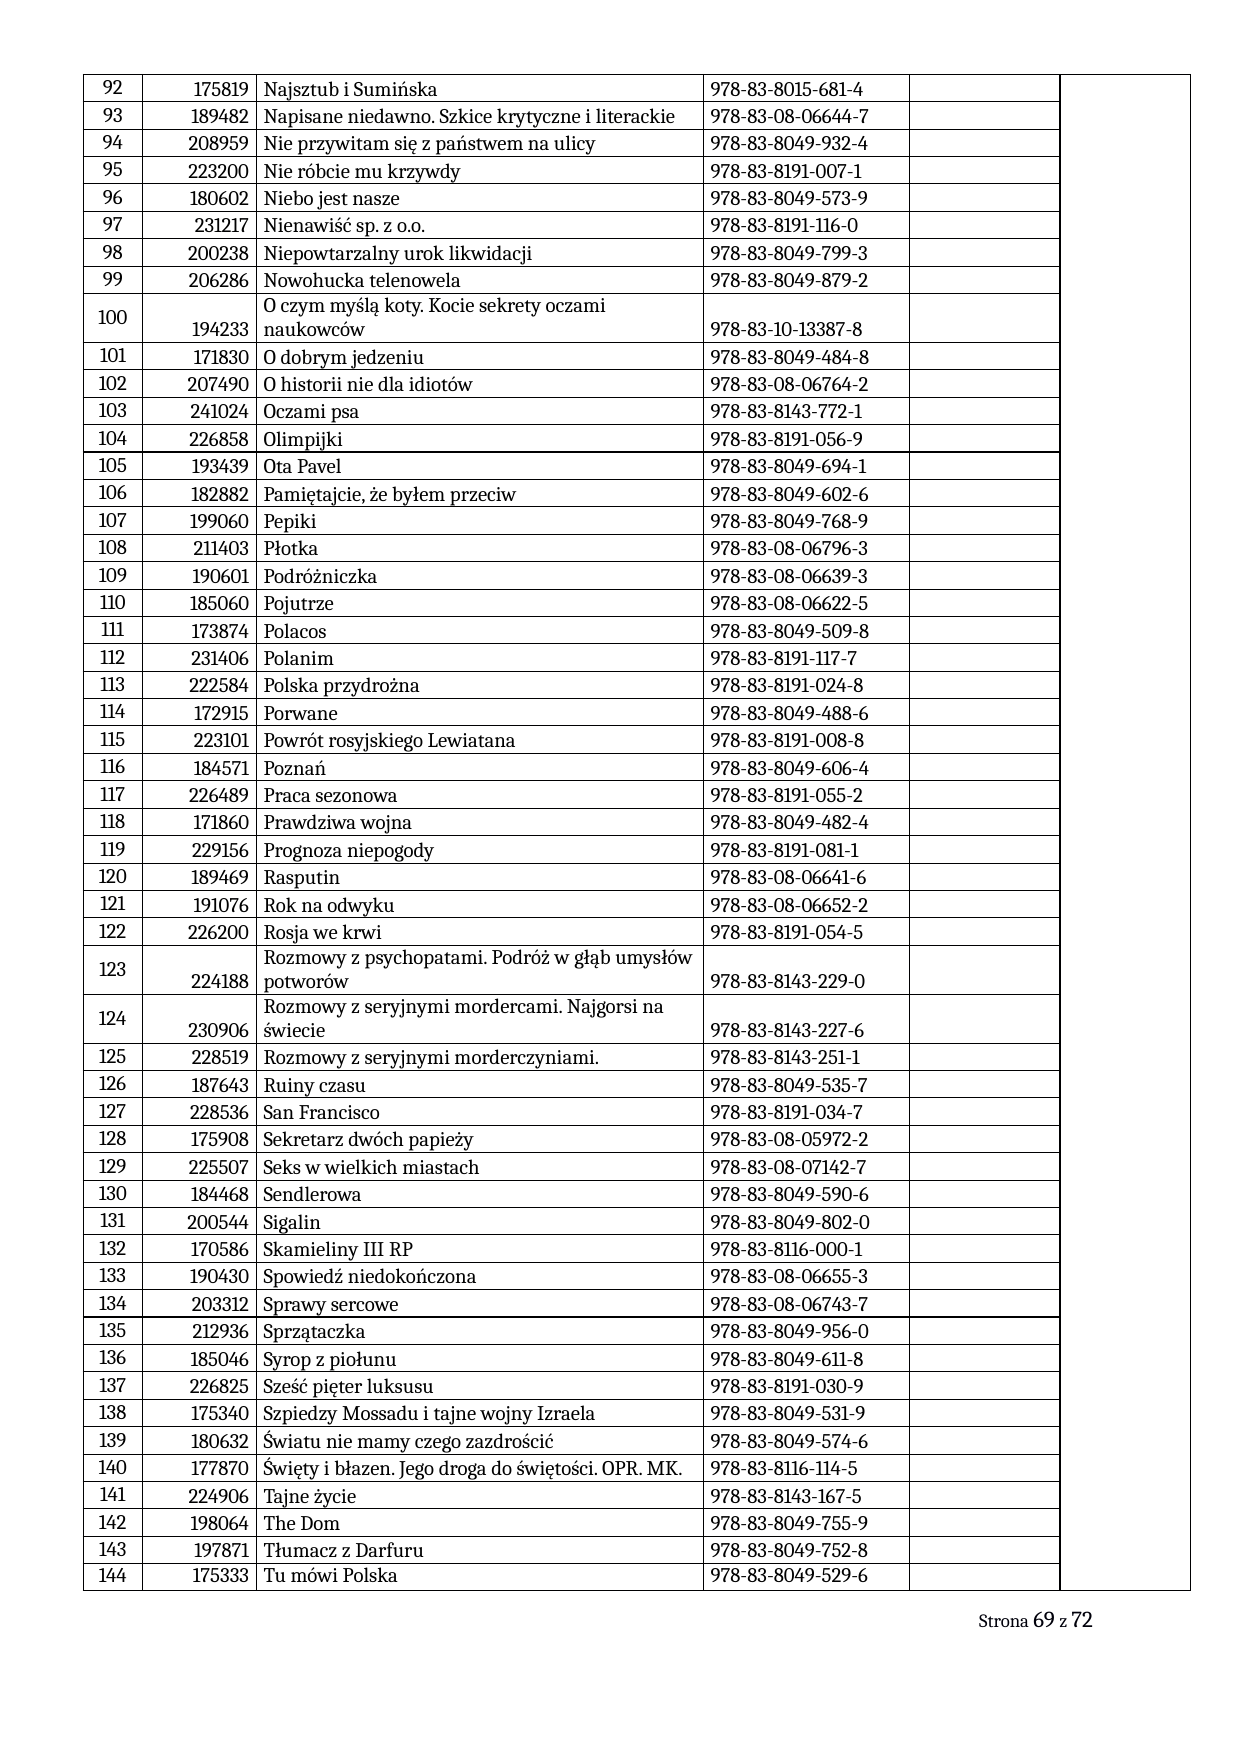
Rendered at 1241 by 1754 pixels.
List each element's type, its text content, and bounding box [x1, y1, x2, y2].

table_cell 978-83-08-07142-7 [704, 1153, 909, 1179]
table_cell Skamieliny III RP [257, 1235, 703, 1262]
table_cell 104 [84, 425, 142, 451]
table_cell [910, 699, 1059, 725]
table_cell 126 [84, 1071, 142, 1097]
table_cell 978-83-08-06652-2 [704, 891, 909, 917]
table_cell 978-83-08-06622-5 [704, 590, 909, 616]
table_cell 978-83-8191-024-8 [704, 672, 909, 698]
table_cell 187643 [143, 1071, 256, 1097]
table_cell Rozmowy z seryjnymi morderczyniami. [257, 1044, 703, 1070]
table_cell 194233 [143, 294, 256, 342]
table_cell 224906 [143, 1482, 256, 1508]
table_cell 143 [84, 1537, 142, 1563]
table_cell [910, 294, 1059, 342]
table_cell [910, 946, 1059, 993]
table_cell Podróżniczka [257, 562, 703, 588]
table_cell 189482 [143, 102, 256, 128]
table_cell 140 [84, 1455, 142, 1481]
table_cell Płotka [257, 535, 703, 561]
table_cell 189469 [143, 864, 256, 890]
table_cell 978-83-8049-488-6 [704, 699, 909, 725]
table_cell 93 [84, 102, 142, 128]
table_cell Seks w wielkich miastach [257, 1153, 703, 1179]
table_cell 226858 [143, 425, 256, 451]
table_cell Praca sezonowa [257, 781, 703, 808]
table_cell [910, 398, 1059, 424]
table_cell Ruiny czasu [257, 1071, 703, 1097]
table_cell Niebo jest nasze [257, 184, 703, 211]
table_cell Święty i błazen. Jego droga do świętości. OPR. MK. [257, 1455, 703, 1481]
table_cell [910, 453, 1059, 479]
table_cell Sigalin [257, 1208, 703, 1234]
table_cell 96 [84, 184, 142, 211]
table_cell 193439 [143, 453, 256, 479]
table_cell 978-83-08-06796-3 [704, 535, 909, 561]
table_cell [910, 644, 1059, 671]
table_cell Nienawiść sp. z o.o. [257, 212, 703, 238]
table_cell [910, 370, 1059, 397]
table_cell Polska przydrożna [257, 672, 703, 698]
table_cell 978-83-8049-611-8 [704, 1345, 909, 1371]
table_cell [910, 425, 1059, 451]
table_cell 94 [84, 130, 142, 156]
table_cell 173874 [143, 617, 256, 643]
table_cell [910, 864, 1059, 890]
table_cell 182882 [143, 480, 256, 506]
table_cell 978-83-08-06743-7 [704, 1290, 909, 1316]
table_cell 142 [84, 1509, 142, 1536]
table_cell 130 [84, 1181, 142, 1207]
table_cell Sprzątaczka [257, 1318, 703, 1344]
table_cell 978-83-08-06764-2 [704, 370, 909, 397]
table_cell 978-83-8049-484-8 [704, 343, 909, 369]
table_cell 185060 [143, 590, 256, 616]
table_cell 105 [84, 453, 142, 479]
table_cell [910, 1290, 1059, 1316]
table_cell Olimpijki [257, 425, 703, 451]
table_cell Spowiedź niedokończona [257, 1263, 703, 1289]
table_cell [910, 75, 1059, 101]
table_cell [910, 239, 1059, 266]
table_cell 117 [84, 781, 142, 808]
table_cell 95 [84, 157, 142, 183]
table_cell 208959 [143, 130, 256, 156]
table_cell [910, 672, 1059, 698]
table_cell [910, 480, 1059, 506]
table_cell Sześć pięter luksusu [257, 1372, 703, 1399]
table_cell [910, 918, 1059, 944]
table_cell 978-83-8049-755-9 [704, 1509, 909, 1536]
table_cell Tu mówi Polska [257, 1564, 703, 1590]
table_cell [910, 754, 1059, 780]
table_cell [910, 130, 1059, 156]
table_cell 92 [84, 75, 142, 101]
table_cell [910, 1400, 1059, 1426]
table_cell 134 [84, 1290, 142, 1316]
table_cell O dobrym jedzeniu [257, 343, 703, 369]
table_cell 978-83-8049-956-0 [704, 1318, 909, 1344]
table_cell 978-83-8049-932-4 [704, 130, 909, 156]
table_cell O historii nie dla idiotów [257, 370, 703, 397]
table_cell 120 [84, 864, 142, 890]
table_cell Ota Pavel [257, 453, 703, 479]
table_cell 978-83-08-06639-3 [704, 562, 909, 588]
table_cell 978-83-8049-799-3 [704, 239, 909, 266]
table_cell 100 [84, 294, 142, 342]
table_cell 123 [84, 946, 142, 993]
table_cell Sendlerowa [257, 1181, 703, 1207]
table_cell [910, 1098, 1059, 1125]
table_cell 99 [84, 267, 142, 293]
table_cell 978-83-8049-535-7 [704, 1071, 909, 1097]
table_cell 191076 [143, 891, 256, 917]
table_cell 200238 [143, 239, 256, 266]
table_cell 978-83-8143-229-0 [704, 946, 909, 993]
table_cell 978-83-8049-606-4 [704, 754, 909, 780]
table_cell 978-83-8143-251-1 [704, 1044, 909, 1070]
table_cell [910, 1153, 1059, 1179]
table_cell 98 [84, 239, 142, 266]
table_cell Niepowtarzalny urok likwidacji [257, 239, 703, 266]
table_cell 978-83-8191-081-1 [704, 836, 909, 862]
table_cell 978-83-8049-573-9 [704, 184, 909, 211]
table_cell 185046 [143, 1345, 256, 1371]
table_cell 978-83-8143-167-5 [704, 1482, 909, 1508]
table_cell Prawdziwa wojna [257, 809, 703, 835]
table_cell 106 [84, 480, 142, 506]
table_cell 212936 [143, 1318, 256, 1344]
table_cell 978-83-8049-529-6 [704, 1564, 909, 1590]
table_cell [910, 343, 1059, 369]
table_cell [910, 1044, 1059, 1070]
table_cell 144 [84, 1564, 142, 1590]
table_cell 978-83-8116-000-1 [704, 1235, 909, 1262]
table_cell 109 [84, 562, 142, 588]
table_cell Rok na odwyku [257, 891, 703, 917]
table_cell [910, 1482, 1059, 1508]
table_cell 184571 [143, 754, 256, 780]
table_cell 136 [84, 1345, 142, 1371]
table_cell Rasputin [257, 864, 703, 890]
table_cell 230906 [143, 995, 256, 1042]
table_cell Pamiętajcie, że byłem przeciw [257, 480, 703, 506]
table_cell [1061, 75, 1190, 1590]
table_cell 125 [84, 1044, 142, 1070]
table_cell San Francisco [257, 1098, 703, 1125]
table_cell 118 [84, 809, 142, 835]
table_cell Powrót rosyjskiego Lewiatana [257, 726, 703, 753]
table_cell [910, 1235, 1059, 1262]
table_cell 229156 [143, 836, 256, 862]
table_cell 114 [84, 699, 142, 725]
table_cell 223200 [143, 157, 256, 183]
table_cell [910, 535, 1059, 561]
table_cell 241024 [143, 398, 256, 424]
table_cell [910, 836, 1059, 862]
table_cell 228519 [143, 1044, 256, 1070]
table_cell [910, 184, 1059, 211]
table_cell 978-83-10-13387-8 [704, 294, 909, 342]
table_cell [910, 1537, 1059, 1563]
table_cell 226825 [143, 1372, 256, 1399]
table_cell Sekretarz dwóch papieży [257, 1126, 703, 1152]
table_cell Pojutrze [257, 590, 703, 616]
table_cell 184468 [143, 1181, 256, 1207]
table_cell 226200 [143, 918, 256, 944]
table_cell 107 [84, 507, 142, 534]
table_cell Najsztub i Sumińska [257, 75, 703, 101]
table_cell 978-83-08-06655-3 [704, 1263, 909, 1289]
table_cell 171860 [143, 809, 256, 835]
table_cell 177870 [143, 1455, 256, 1481]
table_cell 103 [84, 398, 142, 424]
table_cell 102 [84, 370, 142, 397]
table_cell 978-83-8116-114-5 [704, 1455, 909, 1481]
table_cell 198064 [143, 1509, 256, 1536]
table_cell 129 [84, 1153, 142, 1179]
table_cell Nie róbcie mu krzywdy [257, 157, 703, 183]
table_cell 133 [84, 1263, 142, 1289]
table_cell 141 [84, 1482, 142, 1508]
table_cell 112 [84, 644, 142, 671]
table_cell [910, 995, 1059, 1042]
table_cell 978-83-8191-008-8 [704, 726, 909, 753]
table_cell 978-83-8143-772-1 [704, 398, 909, 424]
table_cell 115 [84, 726, 142, 753]
table_cell 978-83-08-06641-6 [704, 864, 909, 890]
table_cell 110 [84, 590, 142, 616]
table_cell 978-83-8049-879-2 [704, 267, 909, 293]
table_cell 224188 [143, 946, 256, 993]
table_cell 211403 [143, 535, 256, 561]
table_cell [910, 1509, 1059, 1536]
table_cell Porwane [257, 699, 703, 725]
table_cell 200544 [143, 1208, 256, 1234]
table_cell Polanim [257, 644, 703, 671]
table_cell 119 [84, 836, 142, 862]
table_cell Napisane niedawno. Szkice krytyczne i literackie [257, 102, 703, 128]
table_cell 138 [84, 1400, 142, 1426]
table_cell [910, 617, 1059, 643]
table_cell 175819 [143, 75, 256, 101]
table_cell [910, 1126, 1059, 1152]
table_cell 122 [84, 918, 142, 944]
table_cell Pepiki [257, 507, 703, 534]
table_cell [910, 157, 1059, 183]
table_cell [910, 891, 1059, 917]
table_cell [910, 102, 1059, 128]
table_cell [910, 267, 1059, 293]
table_cell Światu nie mamy czego zazdrościć [257, 1427, 703, 1453]
table_cell 135 [84, 1318, 142, 1344]
table_cell [910, 507, 1059, 534]
table_cell [910, 562, 1059, 588]
table_cell 978-83-8015-681-4 [704, 75, 909, 101]
table_cell 978-83-8143-227-6 [704, 995, 909, 1042]
table_cell 978-83-8049-768-9 [704, 507, 909, 534]
table_cell 978-83-8049-509-8 [704, 617, 909, 643]
table_cell 116 [84, 754, 142, 780]
table_cell 175333 [143, 1564, 256, 1590]
table_cell Rozmowy z psychopatami. Podróż w głąb umysłów potworów [257, 946, 703, 993]
table_cell 101 [84, 343, 142, 369]
table_cell 228536 [143, 1098, 256, 1125]
table_cell [910, 590, 1059, 616]
table_cell 124 [84, 995, 142, 1042]
table_cell Rozmowy z seryjnymi mordercami. Najgorsi na świecie [257, 995, 703, 1042]
table_cell 203312 [143, 1290, 256, 1316]
table_cell 978-83-8191-007-1 [704, 157, 909, 183]
table_cell 127 [84, 1098, 142, 1125]
table_cell 978-83-8049-694-1 [704, 453, 909, 479]
table_cell 225507 [143, 1153, 256, 1179]
table_cell 978-83-8191-056-9 [704, 425, 909, 451]
table_cell 137 [84, 1372, 142, 1399]
table_cell 978-83-08-05972-2 [704, 1126, 909, 1152]
table_cell 226489 [143, 781, 256, 808]
table_cell 978-83-8191-054-5 [704, 918, 909, 944]
table_cell 978-83-8049-531-9 [704, 1400, 909, 1426]
table_cell 206286 [143, 267, 256, 293]
table_cell [910, 781, 1059, 808]
table_cell 978-83-8191-116-0 [704, 212, 909, 238]
table_cell Polacos [257, 617, 703, 643]
table_cell [910, 1427, 1059, 1453]
table_cell 172915 [143, 699, 256, 725]
table_cell 175908 [143, 1126, 256, 1152]
table_cell Szpiedzy Mossadu i tajne wojny Izraela [257, 1400, 703, 1426]
table_cell [910, 1071, 1059, 1097]
table_cell 131 [84, 1208, 142, 1234]
table_cell 231217 [143, 212, 256, 238]
table_cell 190430 [143, 1263, 256, 1289]
table_cell Syrop z piołunu [257, 1345, 703, 1371]
table_cell Nowohucka telenowela [257, 267, 703, 293]
table_cell 111 [84, 617, 142, 643]
table_cell [910, 1263, 1059, 1289]
table_cell Poznań [257, 754, 703, 780]
table_cell 197871 [143, 1537, 256, 1563]
table_cell [910, 809, 1059, 835]
table_cell 207490 [143, 370, 256, 397]
table_cell The Dom [257, 1509, 703, 1536]
table_cell Tłumacz z Darfuru [257, 1537, 703, 1563]
table_cell 97 [84, 212, 142, 238]
table_cell 978-83-8049-590-6 [704, 1181, 909, 1207]
table_cell 199060 [143, 507, 256, 534]
table_cell 171830 [143, 343, 256, 369]
table_cell [910, 1318, 1059, 1344]
table_cell 170586 [143, 1235, 256, 1262]
table_cell Tajne życie [257, 1482, 703, 1508]
table_cell Rosja we krwi [257, 918, 703, 944]
table_cell 121 [84, 891, 142, 917]
table_cell 978-83-8191-117-7 [704, 644, 909, 671]
table_cell 978-83-8049-574-6 [704, 1427, 909, 1453]
table_cell 223101 [143, 726, 256, 753]
table_cell 978-83-8049-482-4 [704, 809, 909, 835]
table_cell 180602 [143, 184, 256, 211]
table_cell Nie przywitam się z państwem na ulicy [257, 130, 703, 156]
table_cell 190601 [143, 562, 256, 588]
table_cell O czym myślą koty. Kocie sekrety oczami naukowców [257, 294, 703, 342]
table_cell [910, 1208, 1059, 1234]
table_cell Prognoza niepogody [257, 836, 703, 862]
table_cell 132 [84, 1235, 142, 1262]
table_cell [910, 1181, 1059, 1207]
table_cell 978-83-8049-752-8 [704, 1537, 909, 1563]
table_cell 978-83-8191-055-2 [704, 781, 909, 808]
table_cell 978-83-8049-602-6 [704, 480, 909, 506]
table_cell 222584 [143, 672, 256, 698]
table_cell 108 [84, 535, 142, 561]
table_cell [910, 1372, 1059, 1399]
table_cell Sprawy sercowe [257, 1290, 703, 1316]
table_cell [910, 1455, 1059, 1481]
table_cell [910, 1564, 1059, 1590]
table_cell 139 [84, 1427, 142, 1453]
table_cell 978-83-08-06644-7 [704, 102, 909, 128]
table_cell 175340 [143, 1400, 256, 1426]
table_cell 113 [84, 672, 142, 698]
table_cell 978-83-8191-030-9 [704, 1372, 909, 1399]
table_cell 128 [84, 1126, 142, 1152]
table_cell 978-83-8049-802-0 [704, 1208, 909, 1234]
table_cell [910, 726, 1059, 753]
table_cell 978-83-8191-034-7 [704, 1098, 909, 1125]
table_cell [910, 212, 1059, 238]
table_cell 180632 [143, 1427, 256, 1453]
table_cell [910, 1345, 1059, 1371]
table_cell 231406 [143, 644, 256, 671]
table_cell Oczami psa [257, 398, 703, 424]
